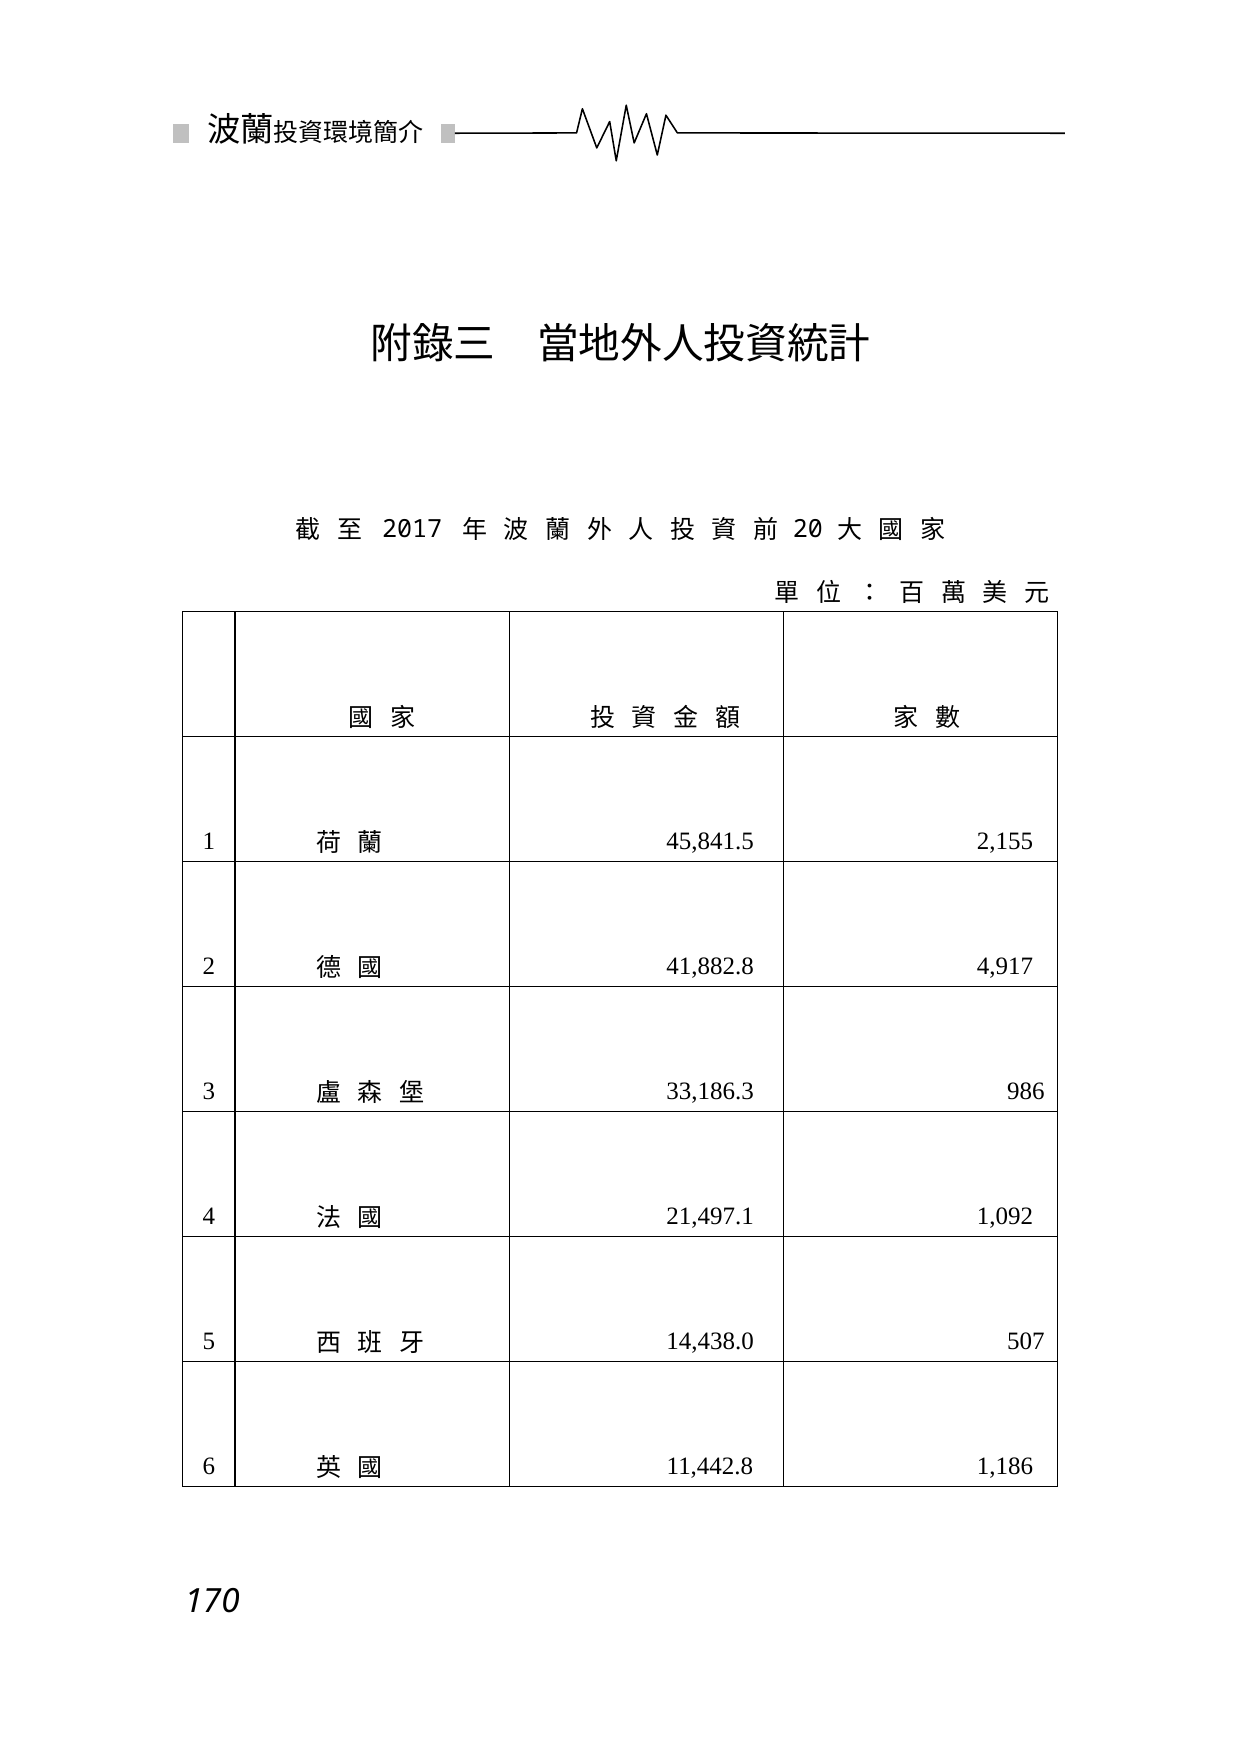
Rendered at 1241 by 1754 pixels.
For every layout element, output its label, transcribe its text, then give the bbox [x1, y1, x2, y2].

table_header [183, 612, 234, 736]
table_cell 德國 [236, 862, 509, 986]
table_header 家數 [784, 612, 1057, 736]
table_cell 4 [183, 1112, 234, 1236]
table_cell 21,497.1 [510, 1112, 783, 1236]
table_cell 1,186 [784, 1362, 1057, 1486]
table_cell 2,155 [784, 737, 1057, 861]
table_cell 1 [183, 737, 234, 861]
table_cell 3 [183, 987, 234, 1111]
table_cell 英國 [236, 1362, 509, 1486]
table_cell 33,186.3 [510, 987, 783, 1111]
text 截至2017年波蘭外人投資前20大國家 [183, 486, 1058, 549]
text 單位：百萬美元 [183, 549, 1058, 611]
table_cell 14,438.0 [510, 1237, 783, 1361]
table_cell 6 [183, 1362, 234, 1486]
table_cell 41,882.8 [510, 862, 783, 986]
table_cell 45,841.5 [510, 737, 783, 861]
table_header 國家 [236, 612, 509, 736]
table_cell 盧森堡 [236, 987, 509, 1111]
table_cell 986 [784, 987, 1057, 1111]
table_cell 4,917 [784, 862, 1057, 986]
table_cell 11,442.8 [510, 1362, 783, 1486]
table_header 投資金額 [510, 612, 783, 736]
table_cell 2 [183, 862, 234, 986]
table_cell 507 [784, 1237, 1057, 1361]
table_cell 法國 [236, 1112, 509, 1236]
table_cell 5 [183, 1237, 234, 1361]
text 附錄三 當地外人投資統計 [183, 299, 1058, 361]
table_cell 荷蘭 [236, 737, 509, 861]
table_cell 1,092 [784, 1112, 1057, 1236]
table_cell 西班牙 [236, 1237, 509, 1361]
